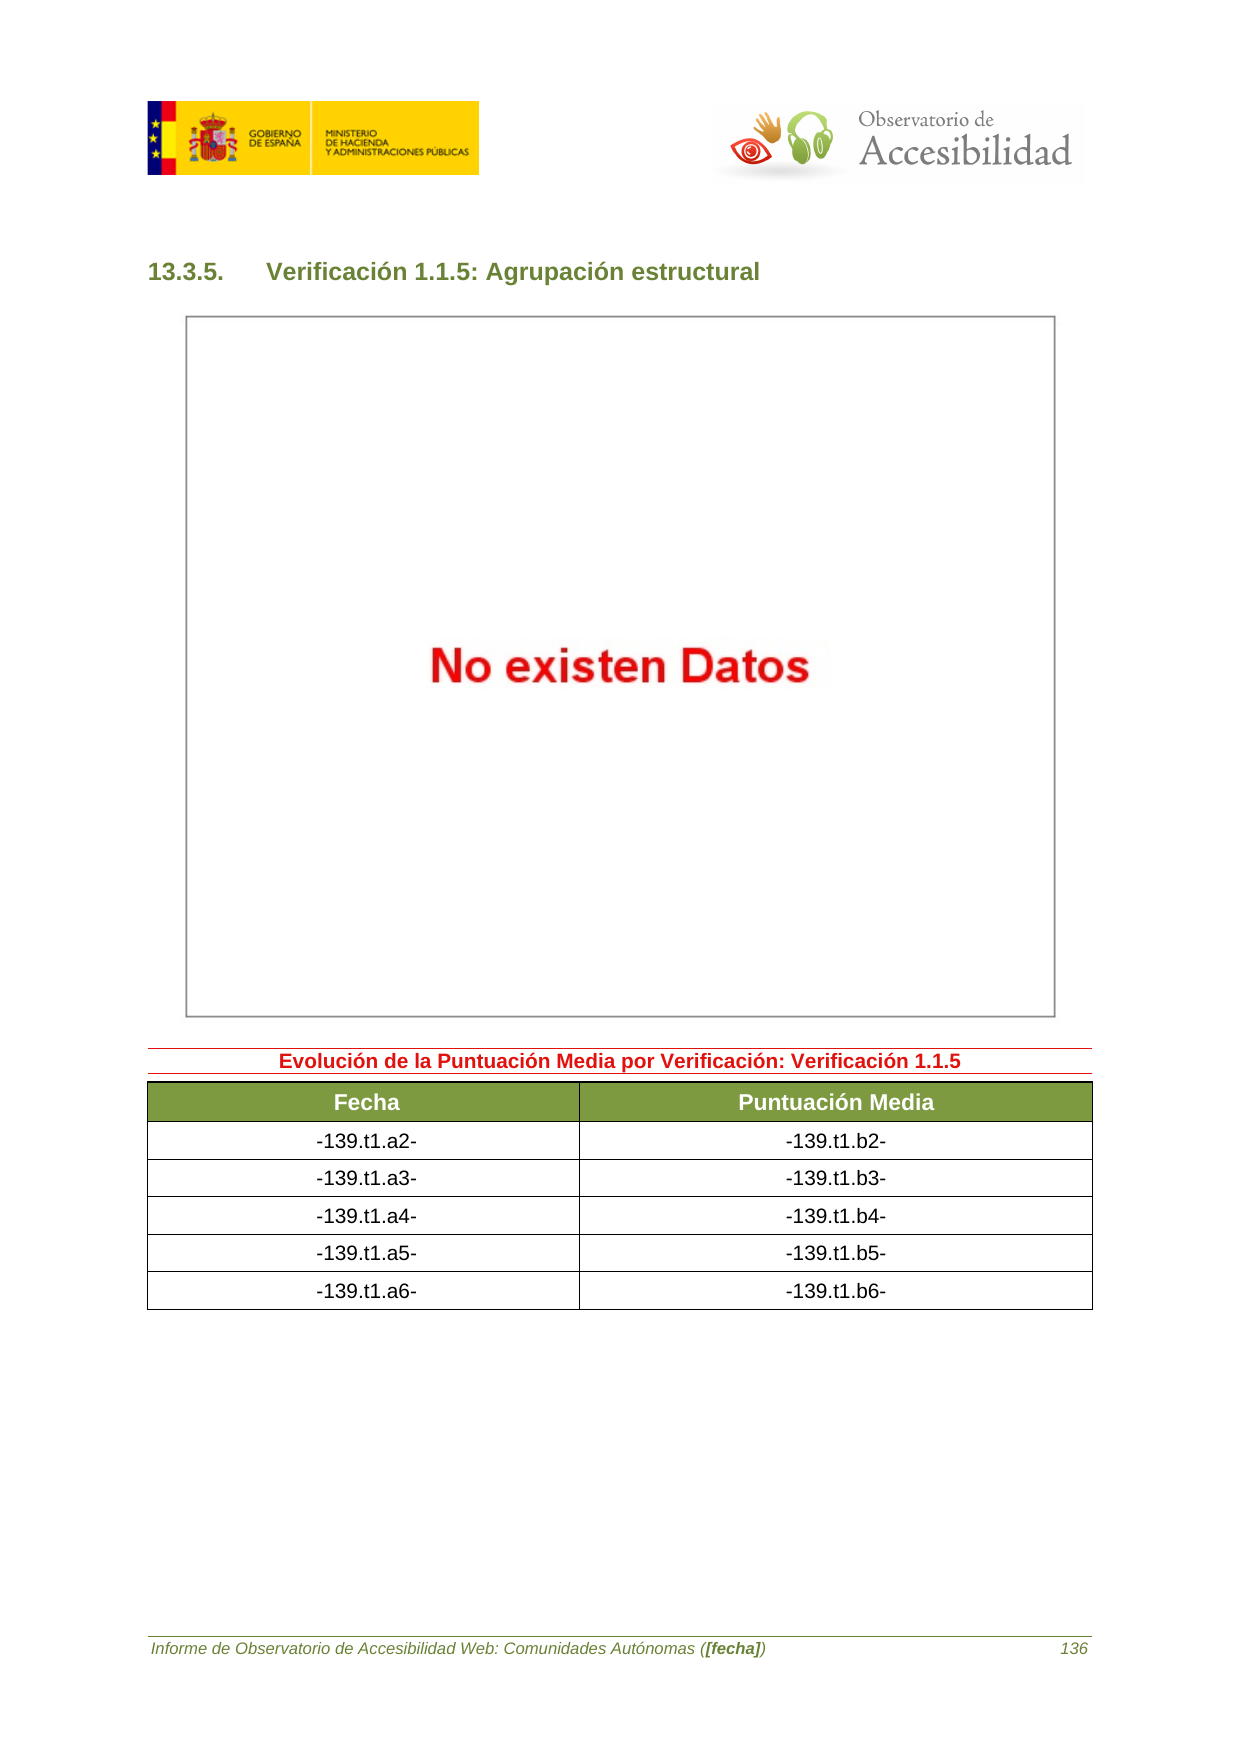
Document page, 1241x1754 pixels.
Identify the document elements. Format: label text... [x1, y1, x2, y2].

picture [710, 102, 1086, 185]
table_cell -139.t1.a6- [148, 1272, 579, 1309]
picture [178, 313, 1062, 1024]
table_cell -139.t1.b4- [580, 1197, 1092, 1234]
subtitle Verificación 1.1.5: Agrupación estructural [148, 257, 1092, 286]
table_header Fecha [148, 1083, 579, 1121]
table_cell -139.t1.a2- [148, 1122, 579, 1159]
table_cell -139.t1.b5- [580, 1235, 1092, 1271]
table_header Puntuación Media [580, 1083, 1092, 1121]
table_cell -139.t1.b3- [580, 1160, 1092, 1196]
table_cell -139.t1.b6- [580, 1272, 1092, 1309]
text Evolución de la Puntuación Media por Verificación: Verificación 1.1.5 [148, 1049, 1092, 1073]
table_cell -139.t1.a5- [148, 1235, 579, 1271]
picture [147, 101, 479, 175]
table_cell -139.t1.b2- [580, 1122, 1092, 1159]
table_cell -139.t1.a4- [148, 1197, 579, 1234]
table_cell -139.t1.a3- [148, 1160, 579, 1196]
